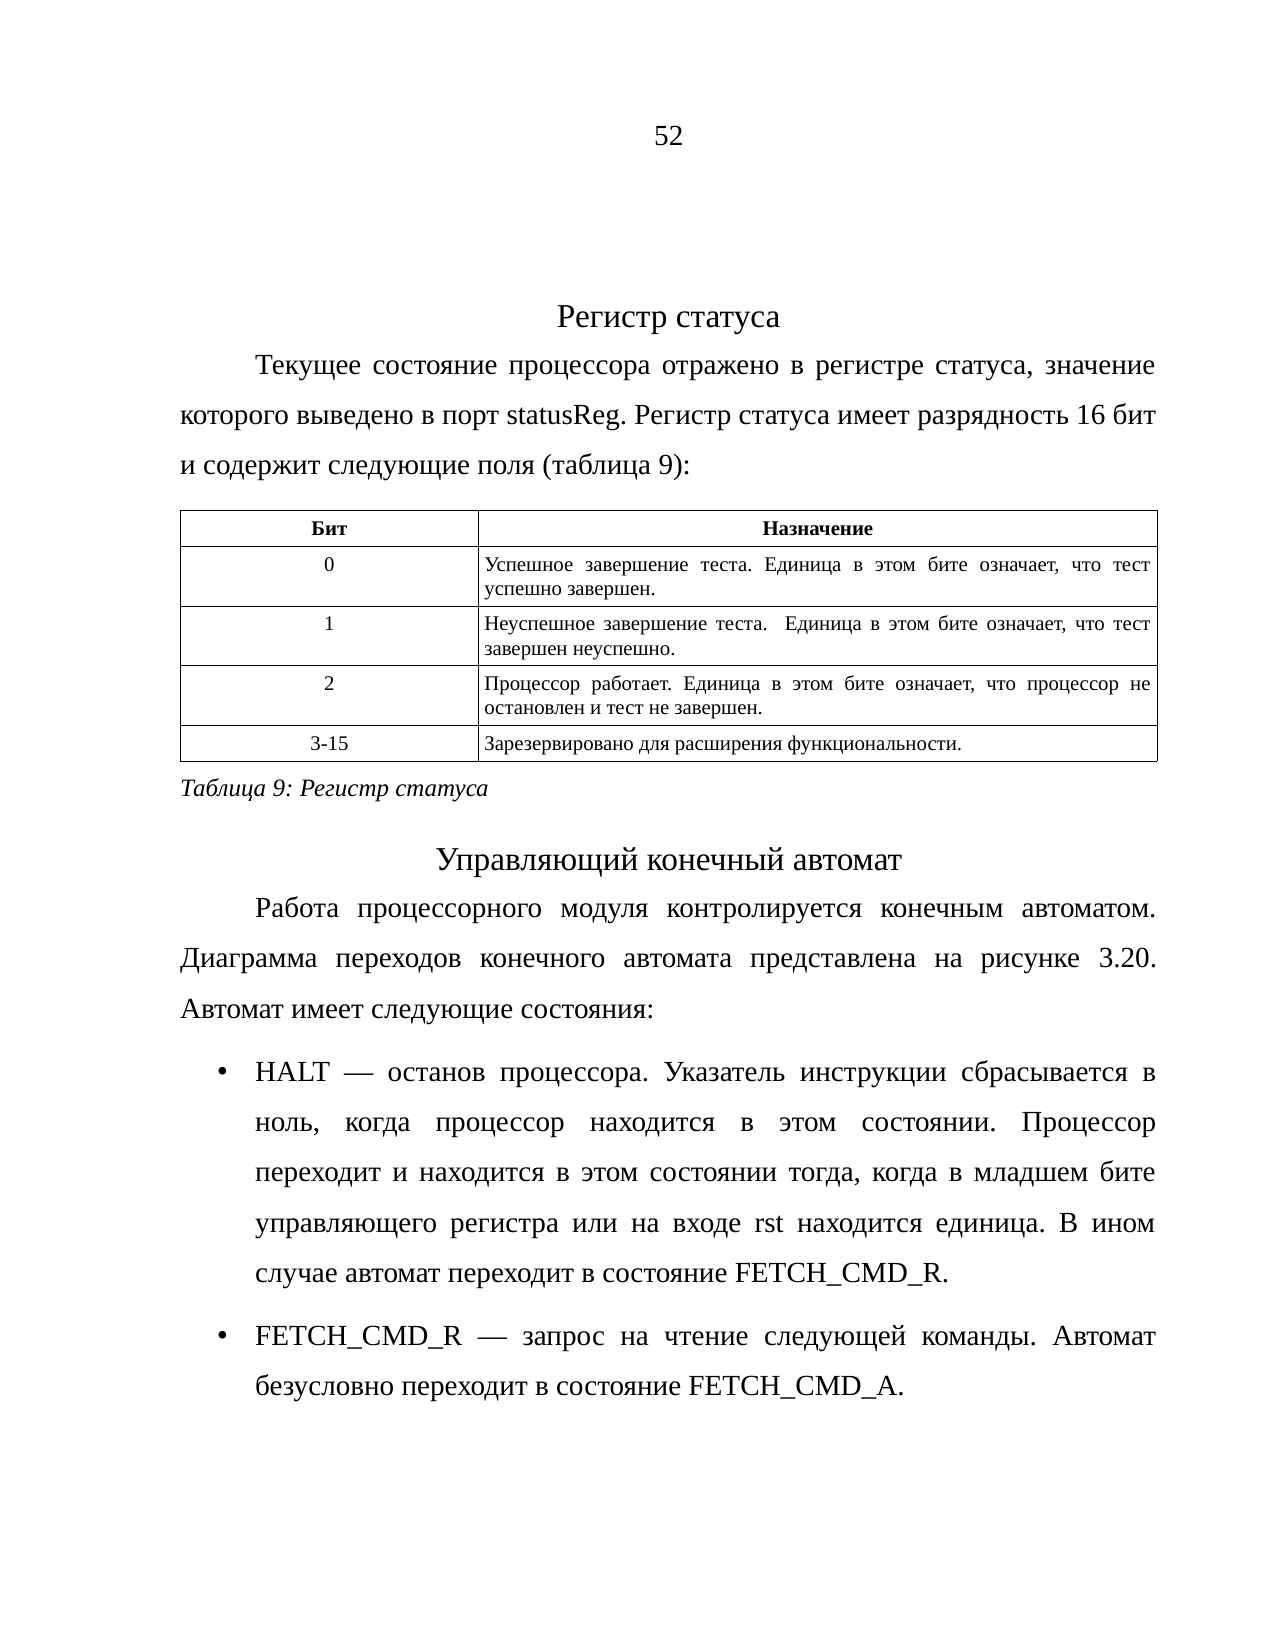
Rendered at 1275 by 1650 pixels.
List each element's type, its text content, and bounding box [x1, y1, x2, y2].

table_cell Зарезервировано для расширения функциональности. [479, 726, 1157, 761]
text Текущее состояние процессора отражено в регистре статуса, значение которого выведено в порт statusReg. Регистр статуса имеет разрядность 16 бит и содержит следующие поля (таблица 9): [180, 347, 1157, 481]
table_cell Неуспешное завершение теста. Единица в этом бите означает, что тест завершен неуспешно. [479, 607, 1157, 665]
table_cell Процессор работает. Единица в этом бите означает, что процессор не остановлен и тест не завершен. [479, 666, 1157, 725]
table_cell 0 [181, 547, 478, 606]
table_header Бит [181, 511, 478, 546]
text Таблица 9: Регистр статуса [180, 773, 1157, 802]
table_header Назначение [479, 511, 1157, 546]
subtitle Управляющий конечный автомат [180, 839, 1157, 878]
table_cell 1 [181, 607, 478, 665]
table_cell 3-15 [181, 726, 478, 761]
table_cell 2 [181, 666, 478, 725]
list FETCH_CMD_R — запрос на чтение следующей команды. Автомат безусловно переходит в состояние FETCH_CMD_A. [217, 1318, 1157, 1402]
table_cell Успешное завершение теста. Единица в этом бите означает, что тест успешно завершен. [479, 547, 1157, 606]
subtitle Регистр статуса [180, 296, 1157, 334]
list HALT — останов процессора. Указатель инструкции сбрасывается в ноль, когда процессор находится в этом состоянии. Процессор переходит и находится в этом состоянии тогда, когда в младшем бите управляющего регистра или на входе rst находится единица. В ином случае автомат переходит в состояние FETCH_CMD_R. [217, 1054, 1157, 1288]
text Работа процессорного модуля контролируется конечным автоматом. Диаграмма переходов конечного автомата представлена на рисунке 3.20. Автомат имеет следующие состояния: [180, 890, 1157, 1024]
